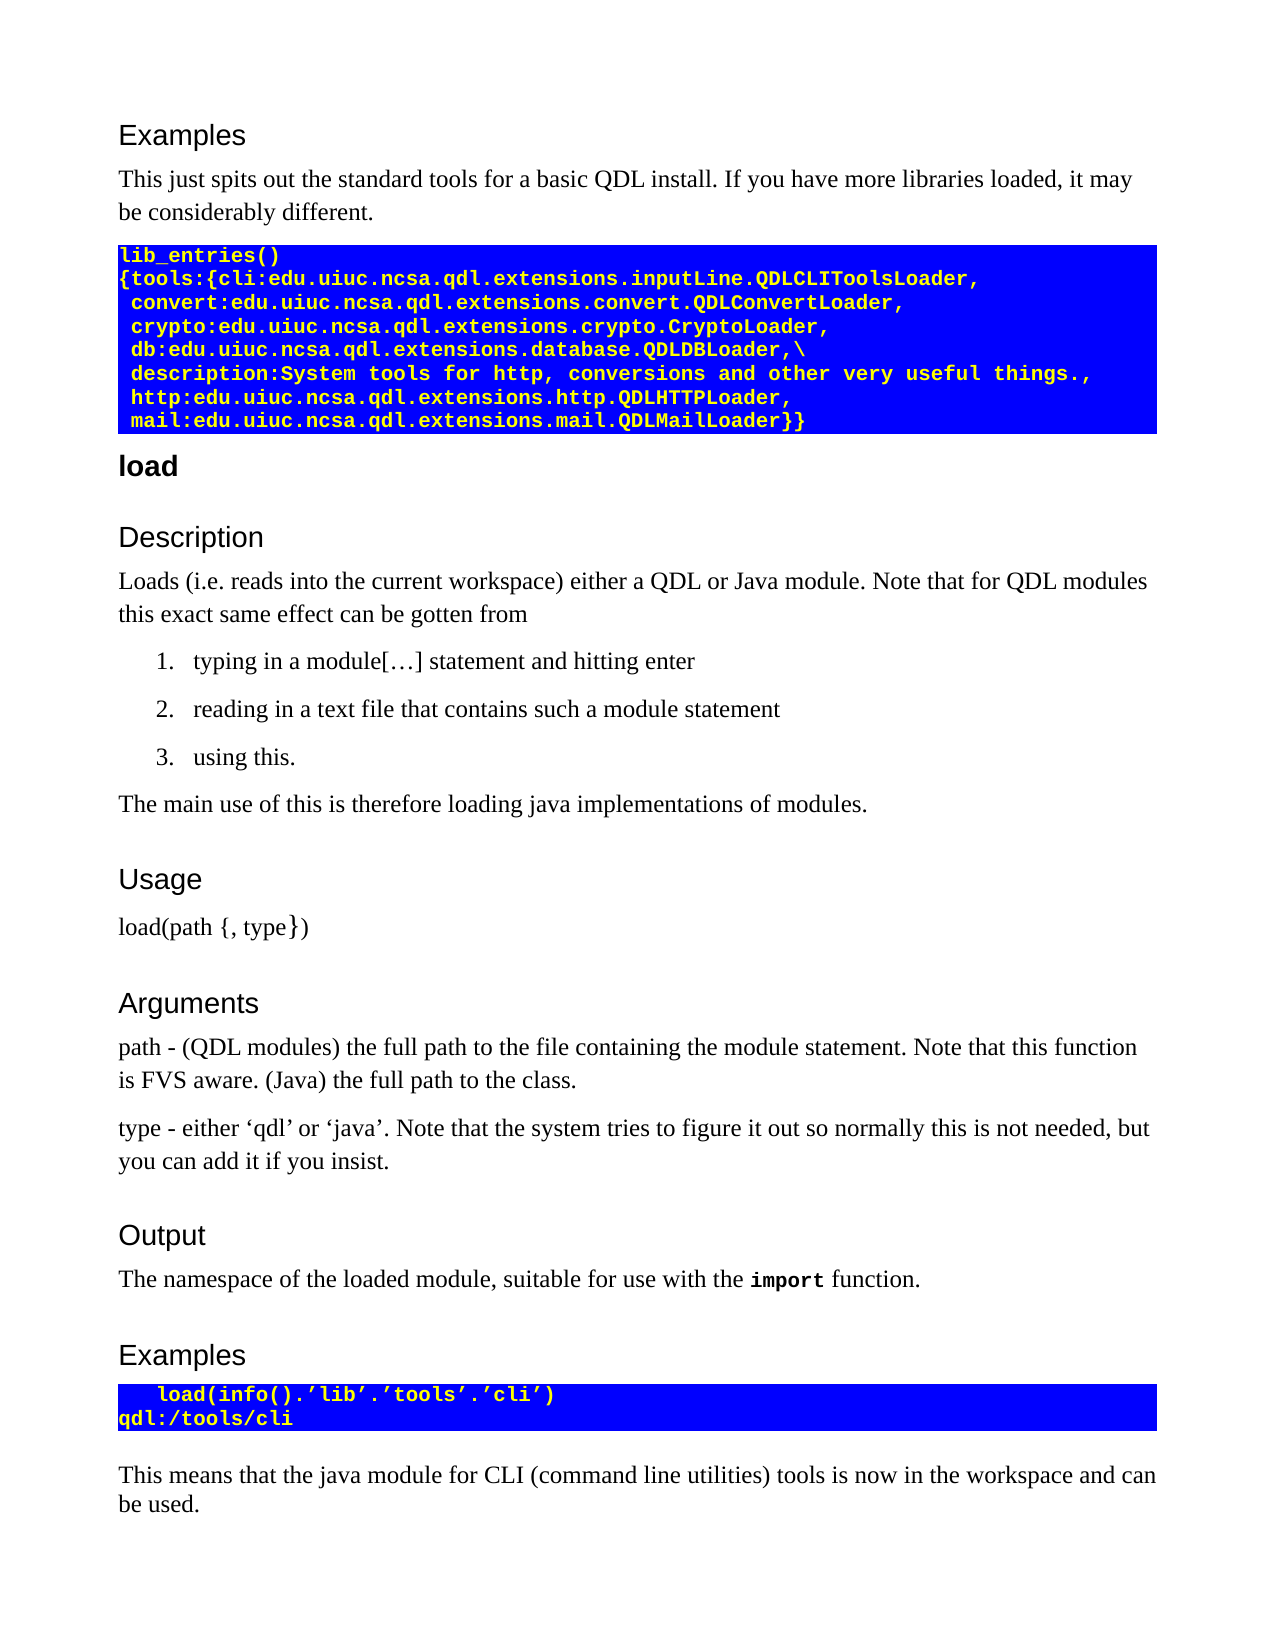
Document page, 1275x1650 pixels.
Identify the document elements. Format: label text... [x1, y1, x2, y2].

text load(info().’lib’.’tools’.’cli’) [118, 1384, 1157, 1408]
text qdl:/tools/cli [118, 1408, 1157, 1431]
subtitle Output [118, 1218, 1157, 1252]
list using this. [156, 742, 1157, 770]
text The namespace of the loaded module, suitable for use with the import function. [118, 1264, 1157, 1294]
text db:edu.uiuc.ncsa.qdl.extensions.database.QDLDBLoader,\ [118, 339, 1157, 363]
subtitle Arguments [118, 986, 1157, 1019]
text description:System tools for http, conversions and other very useful things., [118, 363, 1157, 387]
text This means that the java module for CLI (command line utilities) tools is now in the workspace and can be used. [118, 1460, 1157, 1517]
text load(path {, type}) [118, 908, 1157, 941]
text {tools:{cli:edu.uiuc.ncsa.qdl.extensions.inputLine.QDLCLIToolsLoader, [118, 268, 1157, 292]
list typing in a module[…] statement and hitting enter [156, 646, 1157, 675]
subtitle Examples [118, 1338, 1157, 1371]
subtitle Usage [118, 862, 1157, 895]
text path - (QDL modules) the full path to the file containing the module statement. Note that this function is FVS aware. (Java) the full path to the class. [118, 1032, 1157, 1094]
subtitle Examples [118, 118, 1157, 152]
text type - either ‘qdl’ or ‘java’. Note that the system tries to figure it out so normally this is not needed, but you can add it if you insist. [118, 1113, 1157, 1174]
text convert:edu.uiuc.ncsa.qdl.extensions.convert.QDLConvertLoader, [118, 292, 1157, 316]
text crypto:edu.uiuc.ncsa.qdl.extensions.crypto.CryptoLoader, [118, 316, 1157, 339]
subtitle load [118, 448, 1157, 482]
text The main use of this is therefore loading java implementations of modules. [118, 789, 1157, 818]
text http:edu.uiuc.ncsa.qdl.extensions.http.QDLHTTPLoader, [118, 387, 1157, 410]
list reading in a text file that contains such a module statement [156, 694, 1157, 723]
text Loads (i.e. reads into the current workspace) either a QDL or Java module. Note that for QDL modules this exact same effect can be gotten from [118, 566, 1157, 628]
subtitle Description [118, 520, 1157, 553]
text This just spits out the standard tools for a basic QDL install. If you have more libraries loaded, it may be considerably different. [118, 164, 1157, 226]
text lib_entries() [118, 245, 1157, 268]
text mail:edu.uiuc.ncsa.qdl.extensions.mail.QDLMailLoader}} [118, 410, 1157, 434]
